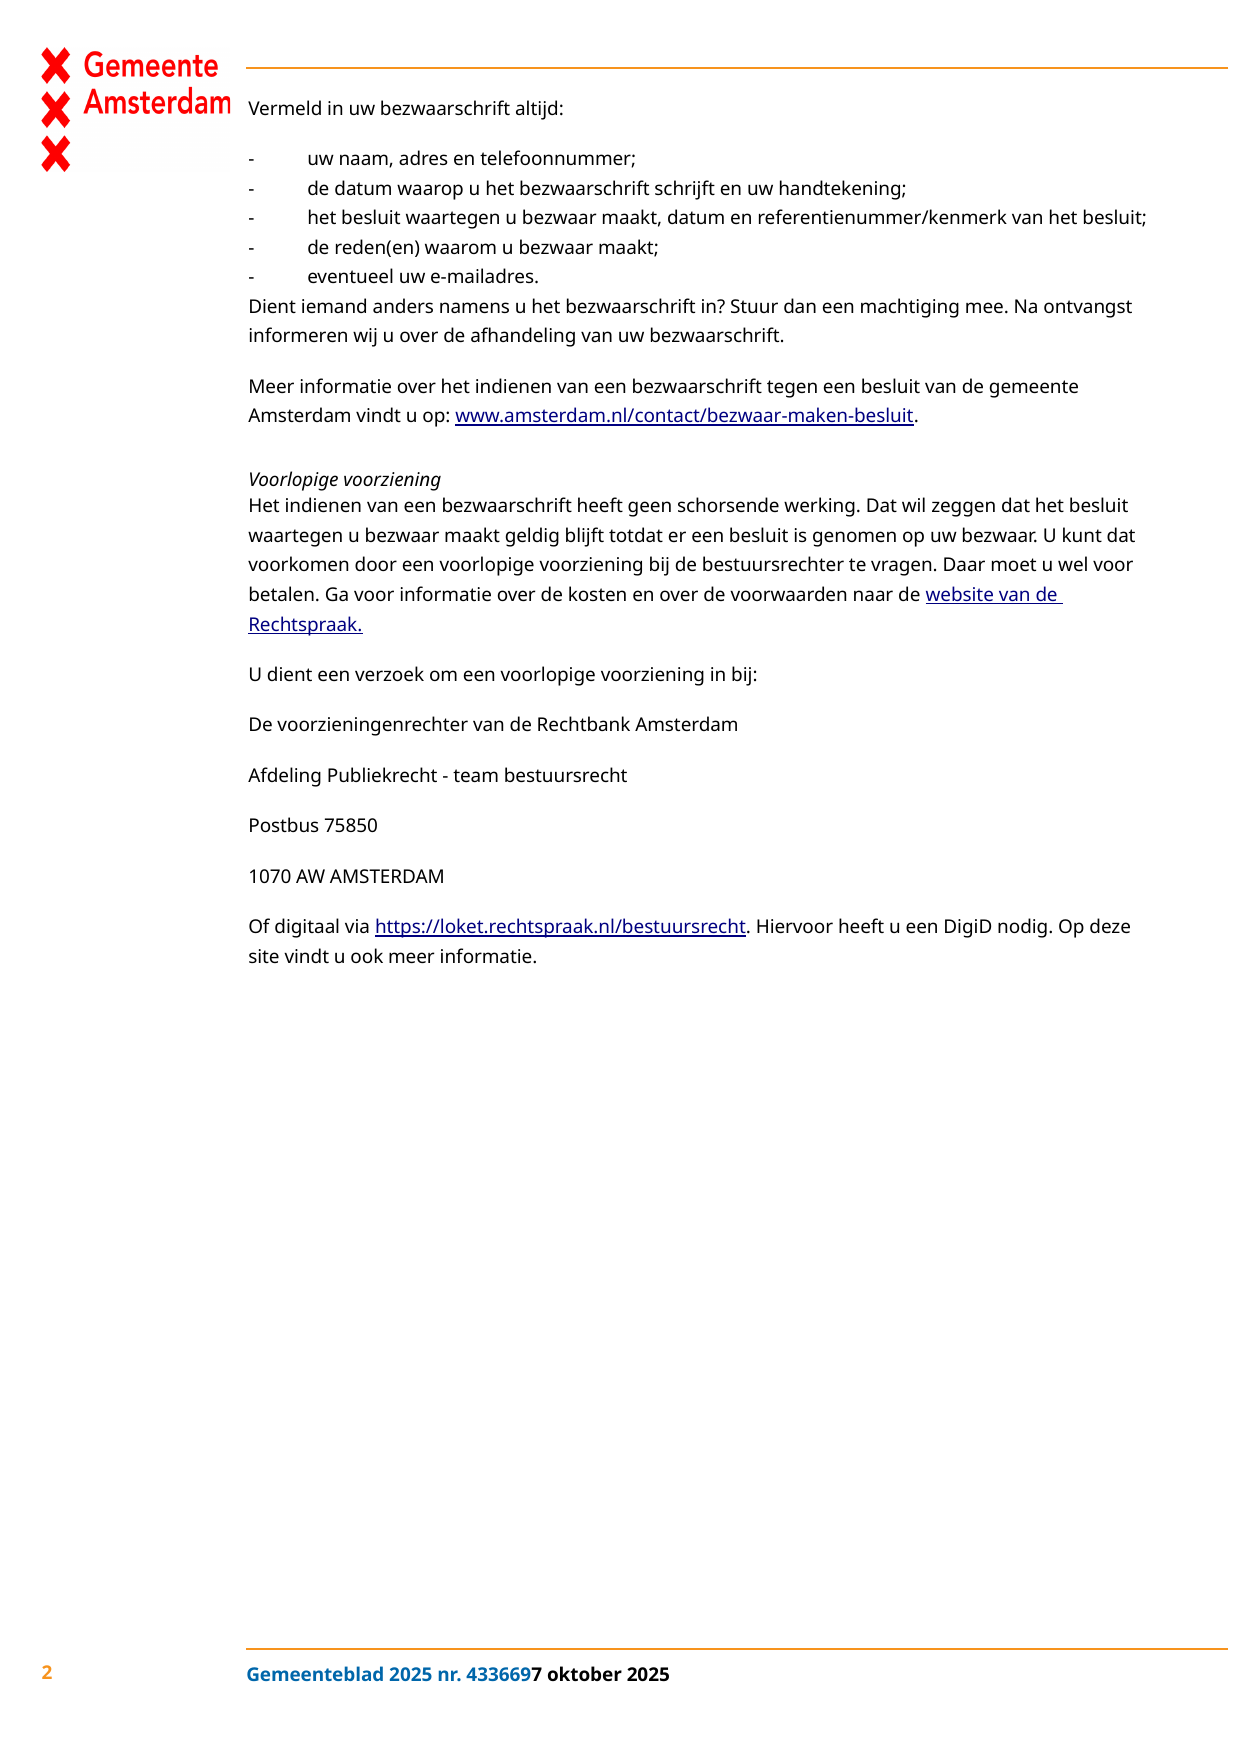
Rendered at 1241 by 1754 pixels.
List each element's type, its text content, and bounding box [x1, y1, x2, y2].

list uw naam, adres en telefoonnummer; [248, 145, 1152, 171]
list eventueel uw e-mailadres. [248, 263, 1152, 289]
text Het indienen van een bezwaarschrift heeft geen schorsende werking. Dat wil zeggen dat het besluit waartegen u bezwaar maakt geldig blijft totdat er een besluit is genomen op uw bezwaar. U kunt dat voorkomen door een voorlopige voorziening bij de bestuursrechter te vragen. Daar moet u wel voor betalen. Ga voor informatie over de kosten en over de voorwaarden naar de website van de Rechtspraak. [248, 492, 1152, 636]
text De voorzieningenrechter van de Rechtbank Amsterdam [248, 712, 1152, 737]
text Postbus 75850 [248, 812, 1152, 838]
list het besluit waartegen u bezwaar maakt, datum en referentienummer/kenmerk van het besluit; [248, 204, 1152, 230]
text Meer informatie over het indienen van een bezwaarschrift tegen een besluit van de gemeente Amsterdam vindt u op: www.amsterdam.nl/contact/bezwaar-maken-besluit. [248, 373, 1152, 428]
list de reden(en) waarom u bezwaar maakt; [248, 234, 1152, 260]
list de datum waarop u het bezwaarschrift schrijft en uw handtekening; [248, 175, 1152, 201]
text Vermeld in uw bezwaarschrift altijd: [248, 95, 1152, 121]
text Of digitaal via https://loket.rechtspraak.nl/bestuursrecht. Hiervoor heeft u een DigiD nodig. Op deze site vindt u ook meer informatie. [248, 913, 1152, 968]
text Dient iemand anders namens u het bezwaarschrift in? Stuur dan een machtiging mee. Na ontvangst informeren wij u over de afhandeling van uw bezwaarschrift. [248, 293, 1152, 348]
picture [41, 47, 231, 172]
text Afdeling Publiekrecht - team bestuursrecht [248, 762, 1152, 788]
text 1070 AW AMSTERDAM [248, 863, 1152, 888]
text U dient een verzoek om een voorlopige voorziening in bij: [248, 661, 1152, 687]
text Voorlopige voorziening [248, 467, 1152, 492]
